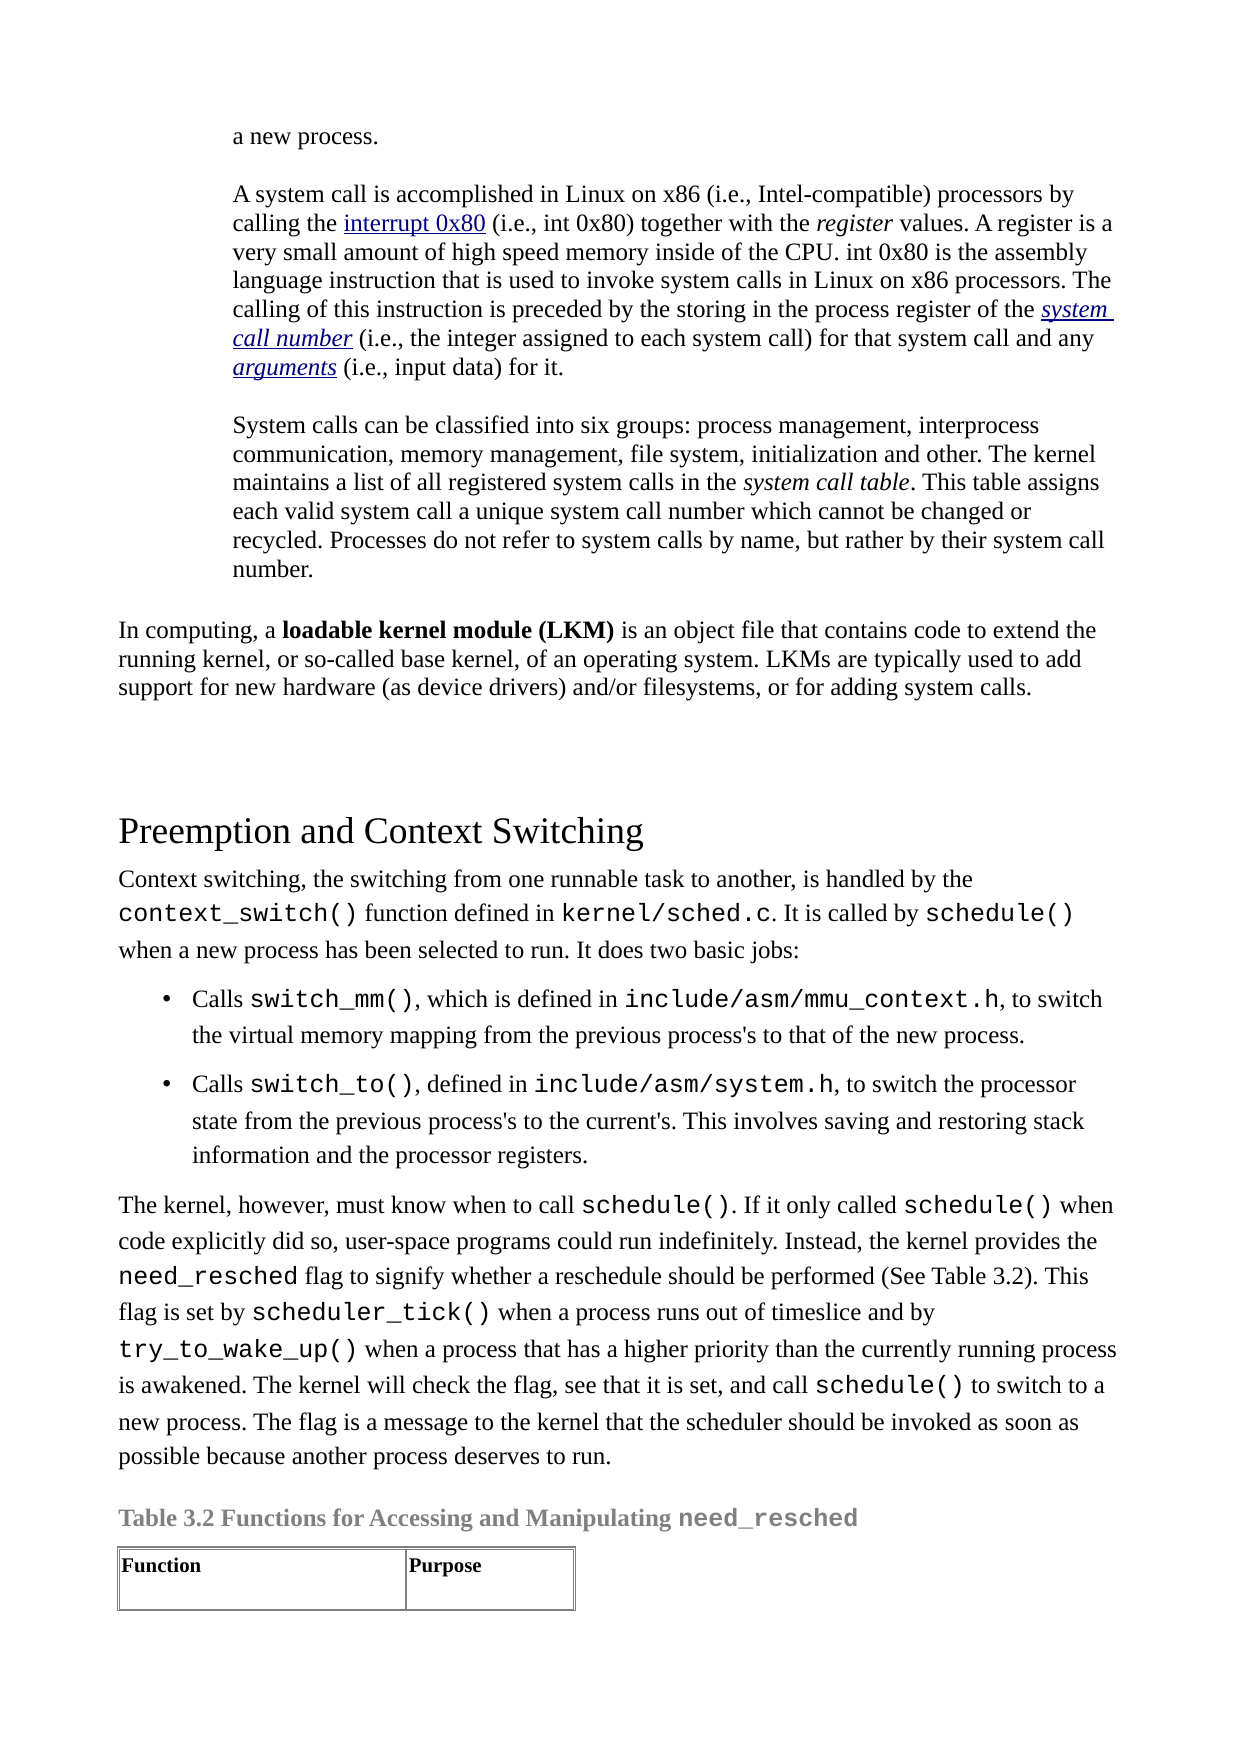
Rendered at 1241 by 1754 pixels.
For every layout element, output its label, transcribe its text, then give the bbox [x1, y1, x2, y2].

text The kernel, however, must know when to call schedule(). If it only called schedule() when code explicitly did so, user-space programs could run indefinitely. Instead, the kernel provides the need_resched flag to signify whether a reschedule should be performed (See Table 3.2). This flag is set by scheduler_tick() when a process runs out of timeslice and by try_to_wake_up() when a process that has a higher priority than the currently running process is awakened. The kernel will check the flag, see that it is set, and call schedule() to switch to a new process. The flag is a message to the kernel that the scheduler should be invoked as soon as possible because another process deserves to run. [118, 1190, 1122, 1470]
text Context switching, the switching from one runnable task to another, is handled by the context_switch() function defined in kernel/sched.c. It is called by schedule() when a new process has been selected to run. It does two basic jobs: [118, 864, 1122, 964]
table_header a new process. A system call is accomplished in Linux on x86 (i.e., Intel-compatible) processors by calling the interrupt 0x80 (i.e., int 0x80) together with the register values. A register is a very small amount of high speed memory inside of the CPU. int 0x80 is the assembly language instruction that is used to invoke system calls in Linux on x86 processors. The calling of this instruction is preceded by the storing in the process register of the system call number (i.e., the integer assigned to each system call) for that system call and any arguments (i.e., input data) for it. System calls can be classified into six groups: process management, interprocess communication, memory management, file system, initialization and other. The kernel maintains a list of all registered system calls in the system call table. This table assigns each valid system call a unique system call number which cannot be changed or recycled. Processes do not refer to system calls by name, but rather by their system call number. [229, 118, 1122, 615]
table_header Function [120, 1550, 405, 1609]
text In computing, a loadable kernel module (LKM) is an object file that contains code to extend the running kernel, or so-called base kernel, of an operating system. LKMs are typically used to add support for new hardware (as device drivers) and/or filesystems, or for adding system calls. [118, 615, 1122, 701]
table_header Purpose [407, 1550, 573, 1609]
table_header [118, 118, 229, 615]
list Calls switch_to(), defined in include/asm/system.h, to switch the processor state from the previous process's to the current's. This involves saving and restoring stack information and the processor registers. [162, 1069, 1122, 1169]
subtitle Preemption and Context Switching [118, 808, 1122, 851]
subtitle Table 3.2 Functions for Accessing and Manipulating need_resched [118, 1503, 1122, 1534]
list Calls switch_mm(), which is defined in include/asm/mmu_context.h, to switch the virtual memory mapping from the previous process's to that of the new process. [162, 984, 1122, 1049]
